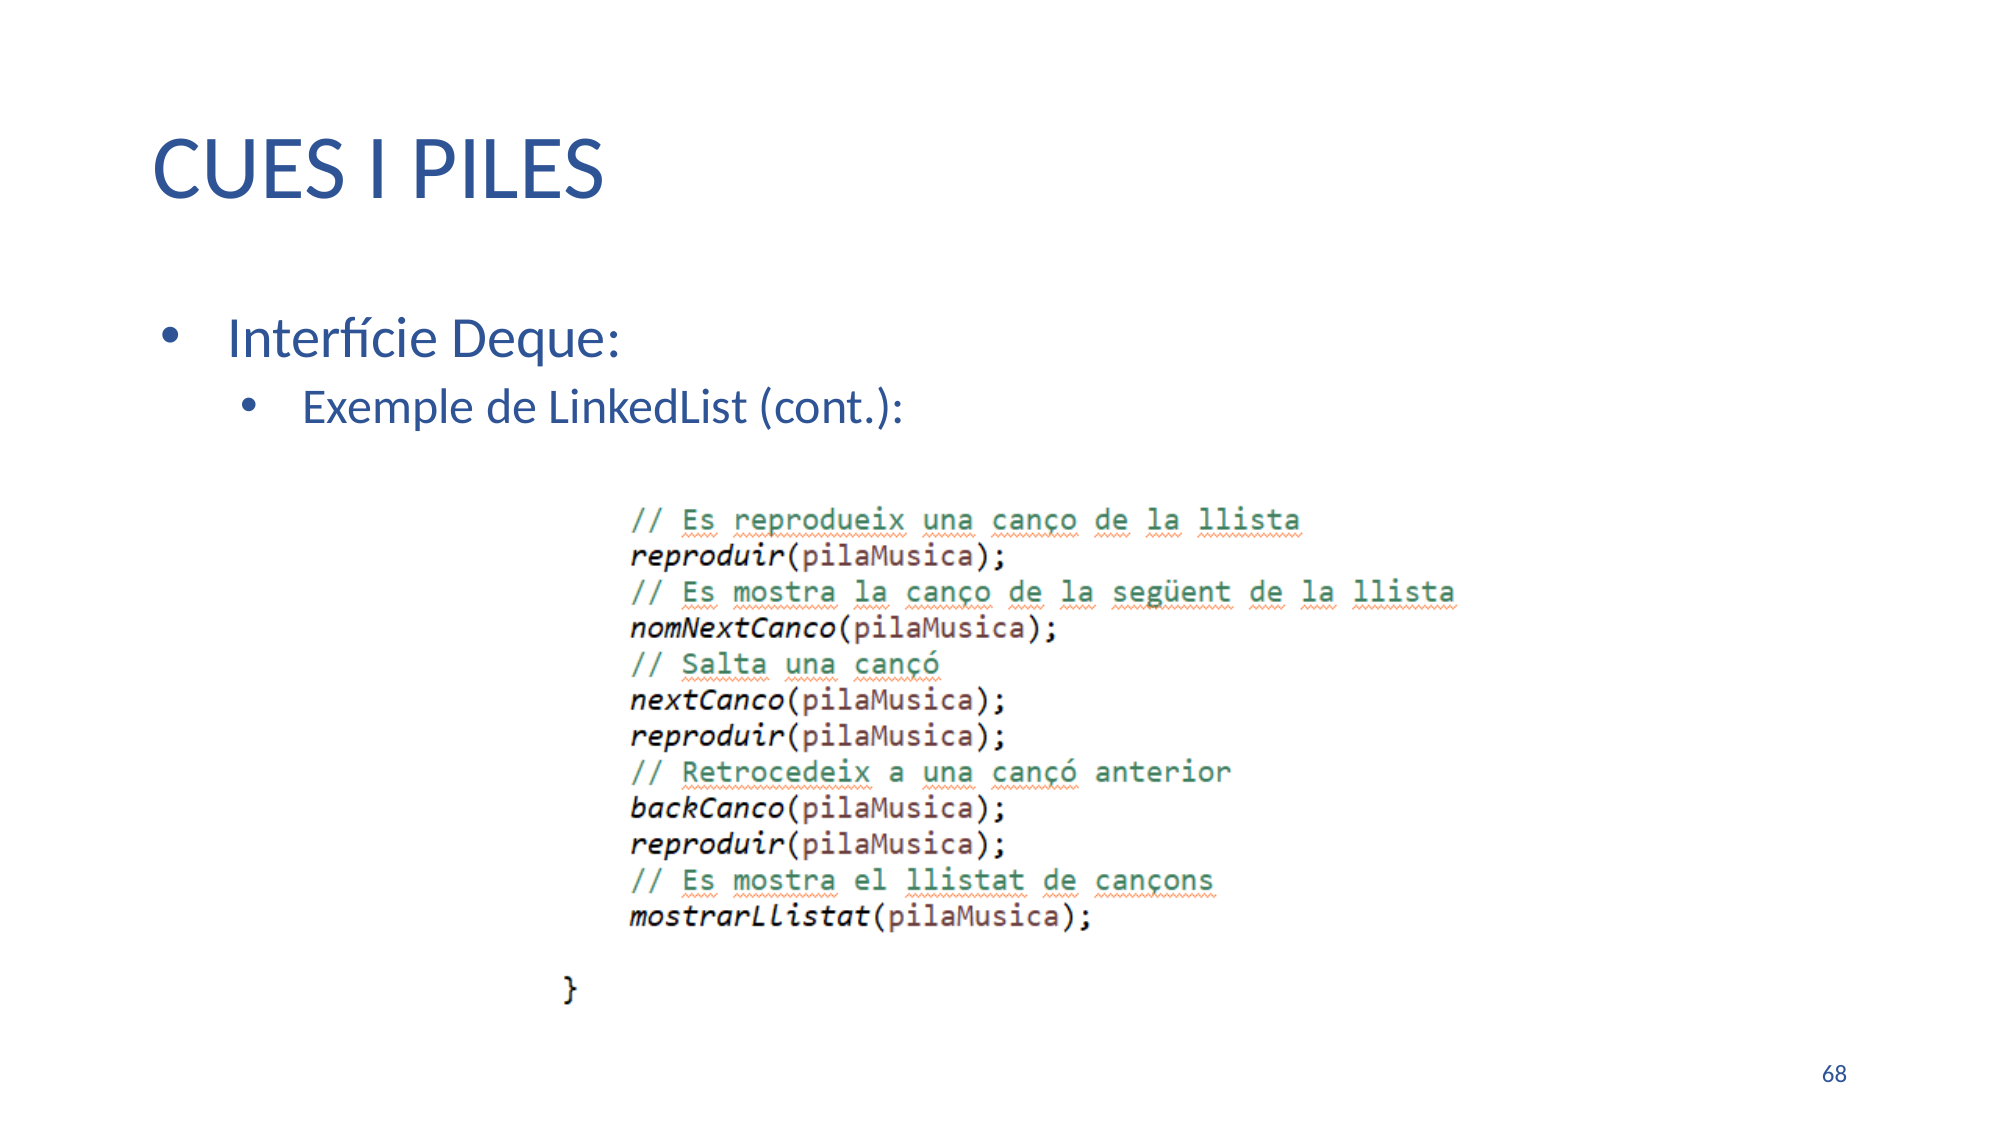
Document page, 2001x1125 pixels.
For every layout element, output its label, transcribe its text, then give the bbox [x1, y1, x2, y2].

slide_number [1412, 1042, 1863, 1103]
list Interfície Deque: Exemple de LinkedList (cont.): [137, 299, 1863, 1014]
picture [524, 497, 1476, 1014]
title CUES I PILES [137, 59, 1863, 278]
